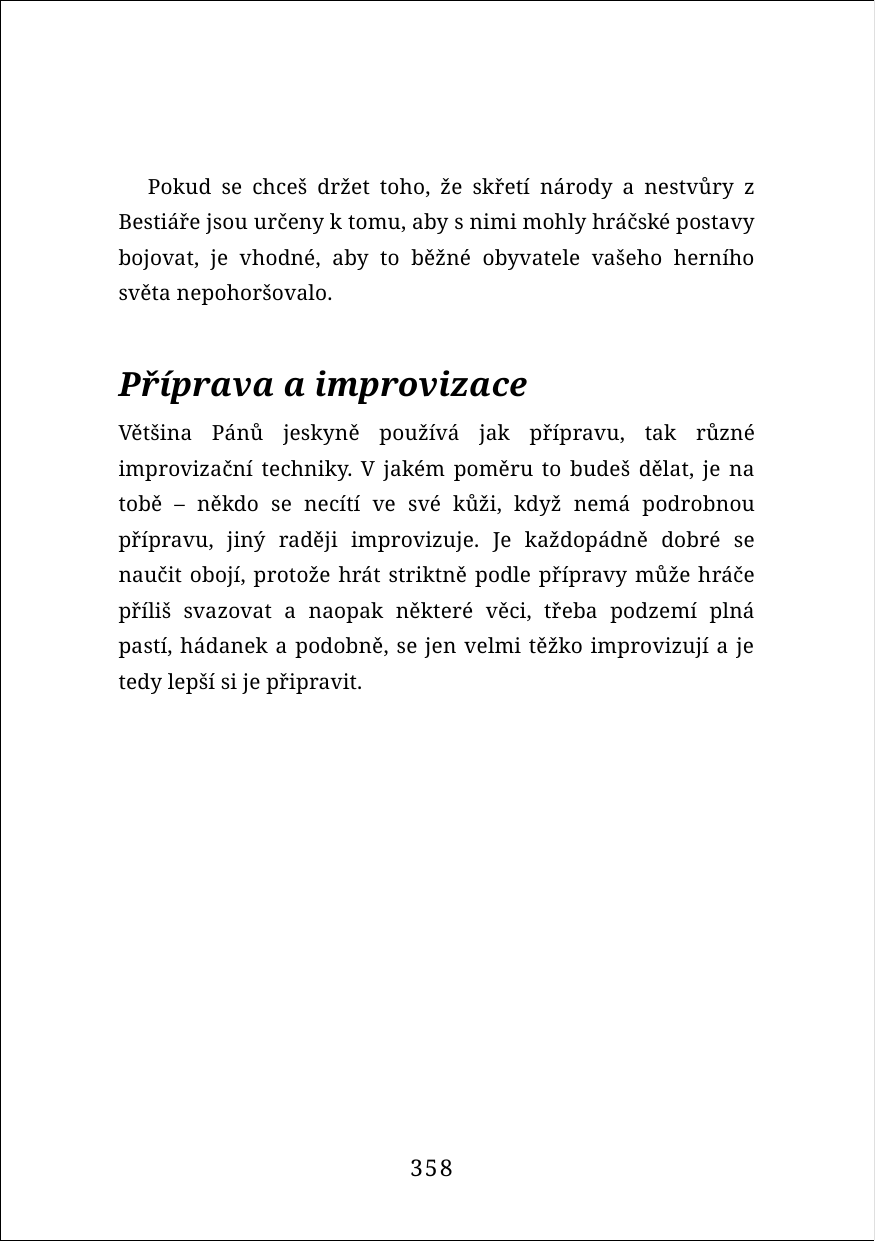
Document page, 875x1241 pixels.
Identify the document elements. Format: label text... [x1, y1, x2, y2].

text Většina Pánů jeskyně používá jak přípravu, tak různé improvizační techniky. V jakém poměru to budeš dělat, je na tobě – někdo se necítí ve své kůži, když nemá podrobnou přípravu, jiný raději improvizuje. Je každopádně dobré se naučit obojí, protože hrát striktně podle přípravy může hráče příliš svazovat a naopak některé věci, třeba podzemí plná pastí, hádanek a podobně, se jen velmi těžko improvizují a je tedy lepší si je připravit. [118, 418, 756, 695]
subtitle Příprava a improvizace [118, 361, 756, 407]
text Pokud se chceš držet toho, že skřetí národy a nestvůry z Bestiáře jsou určeny k tomu, aby s nimi mohly hráčské postavy bojovat, je vhodné, aby to běžné obyvatele vašeho herního světa nepohoršovalo. [118, 172, 756, 307]
